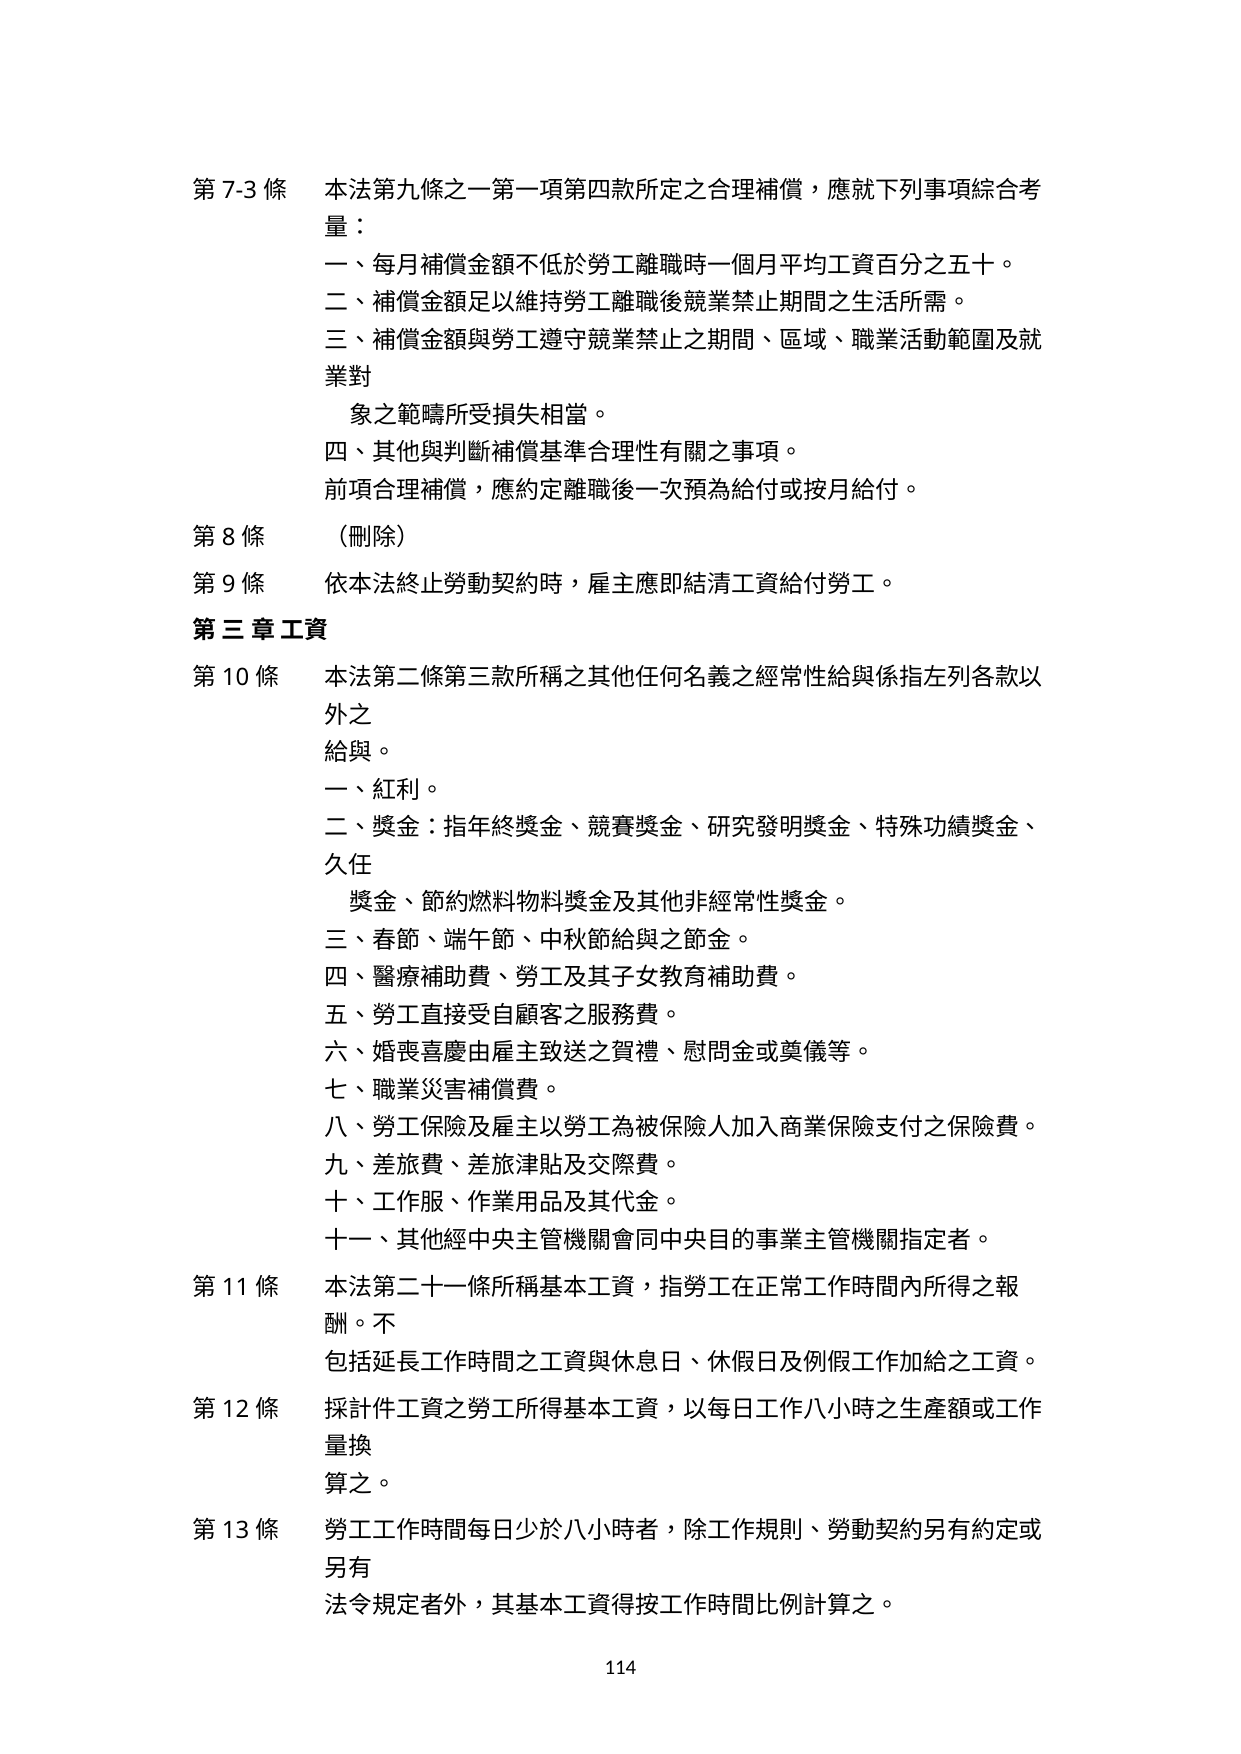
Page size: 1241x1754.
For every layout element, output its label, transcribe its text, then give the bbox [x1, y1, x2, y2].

table_cell 本法第二十一條所稱基本工資，指勞工在正常工作時間內所得之報酬。不 包括延長工作時間之工資與休息日、休假日及例假工作加給之工資。 [319, 1261, 1053, 1383]
table_cell 採計件工資之勞工所得基本工資，以每日工作八小時之生產額或工作量換 算之。 [319, 1383, 1053, 1505]
table_cell （刪除） [319, 511, 1053, 558]
table_cell 第 9 條 [188, 558, 306, 605]
table_cell [306, 558, 319, 605]
table_cell 勞工工作時間每日少於八小時者，除工作規則、勞動契約另有約定或另有 法令規定者外，其基本工資得按工作時間比例計算之。 [319, 1505, 1053, 1627]
table_cell 第 7-3 條 [188, 165, 306, 511]
table_cell 第 13 條 [188, 1505, 306, 1627]
table_cell [306, 1383, 319, 1505]
table_cell [306, 652, 319, 1261]
table_cell 依本法終止勞動契約時，雇主應即結清工資給付勞工。 [319, 558, 1053, 605]
table_cell [306, 165, 319, 511]
table_cell 本法第九條之一第一項第四款所定之合理補償，應就下列事項綜合考量： 一、每月補償金額不低於勞工離職時一個月平均工資百分之五十。 二、補償金額足以維持勞工離職後競業禁止期間之生活所需。 三、補償金額與勞工遵守競業禁止之期間、區域、職業活動範圍及就業對 象之範疇所受損失相當。 四、其他與判斷補償基準合理性有關之事項。 前項合理補償，應約定離職後一次預為給付或按月給付。 [319, 165, 1053, 511]
table_cell 第 10 條 [188, 652, 306, 1261]
table_cell [306, 1261, 319, 1383]
table_cell [306, 511, 319, 558]
table_cell 第 三 章 工資 [188, 605, 1053, 652]
table_cell 第 8 條 [188, 511, 306, 558]
table_cell 第 11 條 [188, 1261, 306, 1383]
table_cell 第 12 條 [188, 1383, 306, 1505]
table_cell 本法第二條第三款所稱之其他任何名義之經常性給與係指左列各款以外之 給與。 一、紅利。 二、獎金：指年終獎金、競賽獎金、研究發明獎金、特殊功績獎金、久任 獎金、節約燃料物料獎金及其他非經常性獎金。 三、春節、端午節、中秋節給與之節金。 四、醫療補助費、勞工及其子女教育補助費。 五、勞工直接受自顧客之服務費。 六、婚喪喜慶由雇主致送之賀禮、慰問金或奠儀等。 七、職業災害補償費。 八、勞工保險及雇主以勞工為被保險人加入商業保險支付之保險費。 九、差旅費、差旅津貼及交際費。 十、工作服、作業用品及其代金。 十一、其他經中央主管機關會同中央目的事業主管機關指定者。 [319, 652, 1053, 1261]
table_cell [306, 1505, 319, 1627]
